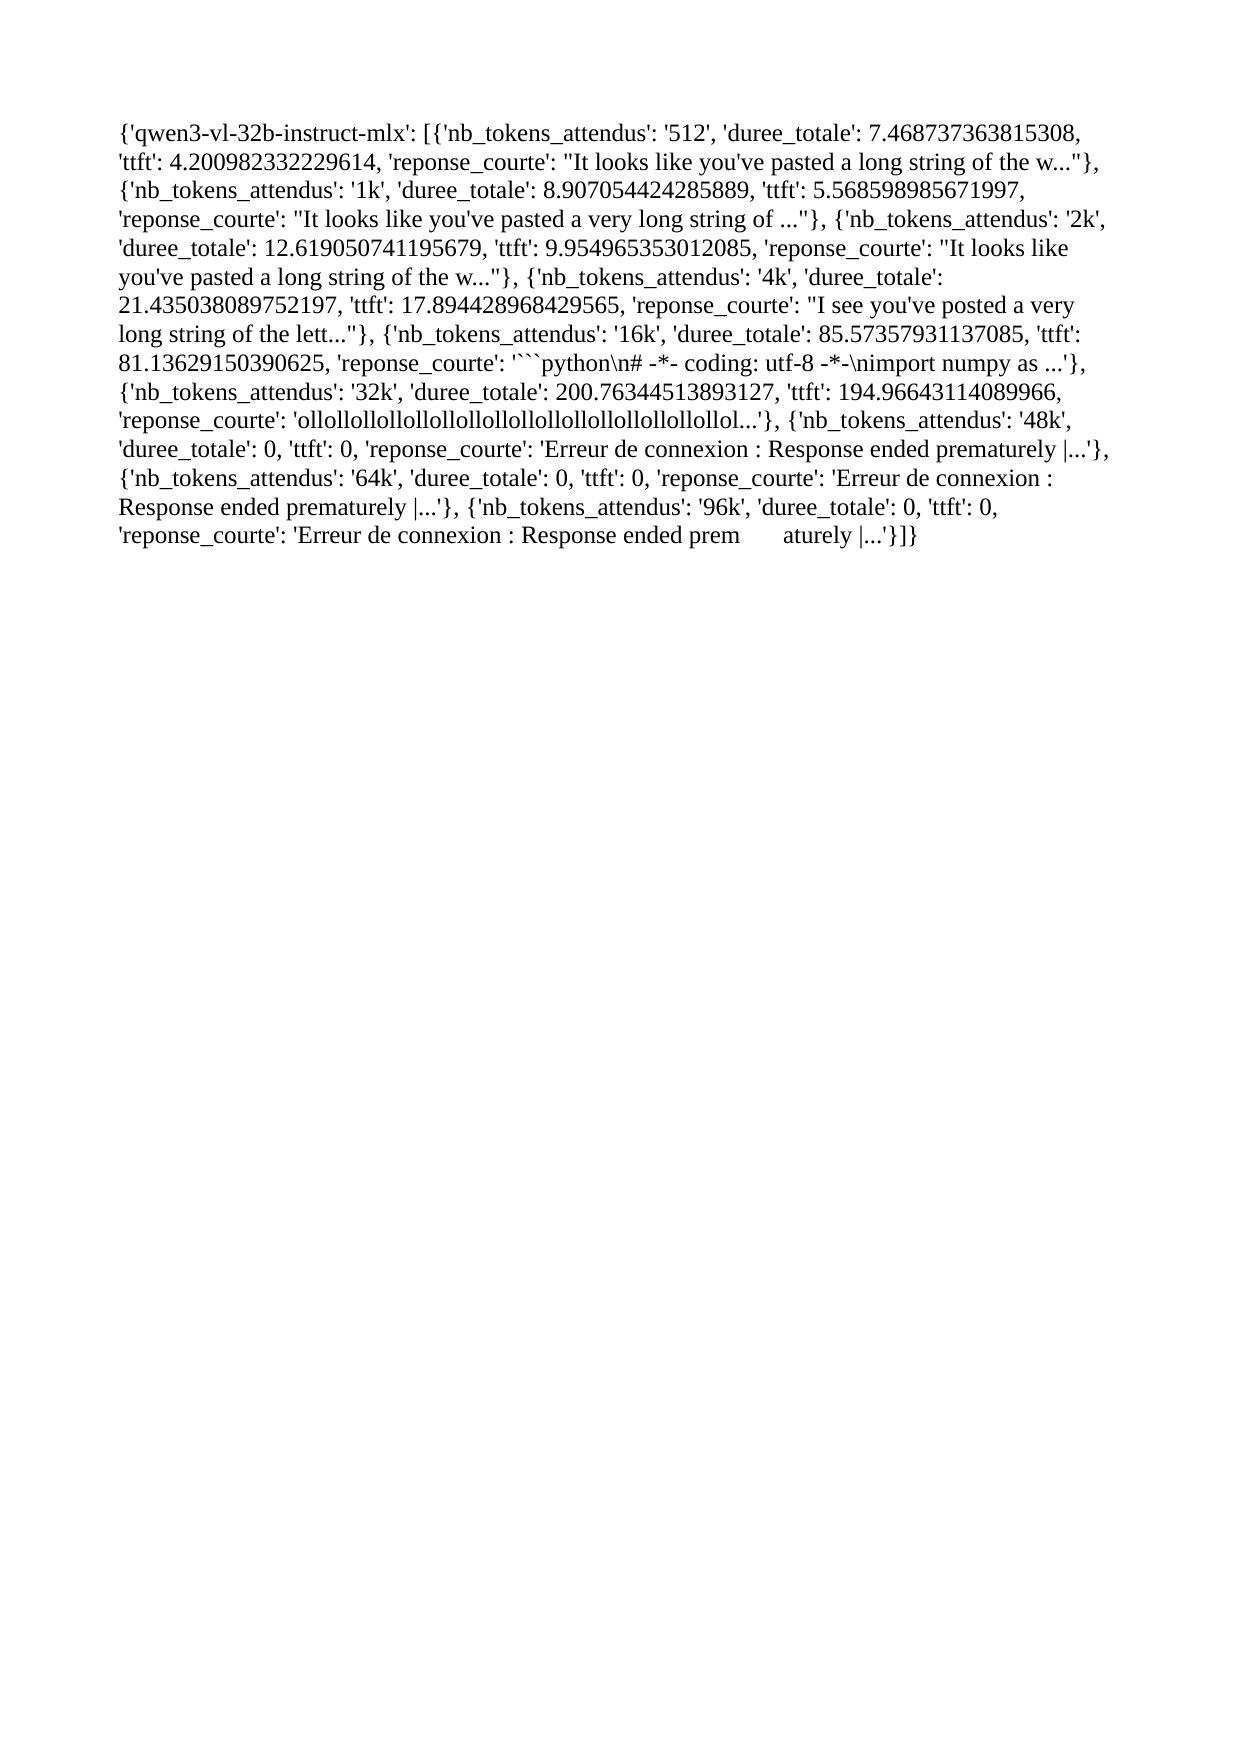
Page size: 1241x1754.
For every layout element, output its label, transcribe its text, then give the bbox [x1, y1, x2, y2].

text {'qwen3-vl-32b-instruct-mlx': [{'nb_tokens_attendus': '512', 'duree_totale': 7.468737363815308, 'ttft': 4.200982332229614, 'reponse_courte': "It looks like you've pasted a long string of the w..."}, {'nb_tokens_attendus': '1k', 'duree_totale': 8.907054424285889, 'ttft': 5.568598985671997, 'reponse_courte': "It looks like you've pasted a very long string of ..."}, {'nb_tokens_attendus': '2k', 'duree_totale': 12.619050741195679, 'ttft': 9.954965353012085, 'reponse_courte': "It looks like you've pasted a long string of the w..."}, {'nb_tokens_attendus': '4k', 'duree_totale': 21.435038089752197, 'ttft': 17.894428968429565, 'reponse_courte': "I see you've posted a very long string of the lett..."}, {'nb_tokens_attendus': '16k', 'duree_totale': 85.57357931137085, 'ttft': 81.13629150390625, 'reponse_courte': '```python\n# -*- coding: utf-8 -*-\nimport numpy as ...'}, {'nb_tokens_attendus': '32k', 'duree_totale': 200.76344513893127, 'ttft': 194.96643114089966, 'reponse_courte': 'ollollollollollollollollollollollollollollollollol...'}, {'nb_tokens_attendus': '48k', 'duree_totale': 0, 'ttft': 0, 'reponse_courte': 'Erreur de connexion : Response ended prematurely |...'}, {'nb_tokens_attendus': '64k', 'duree_totale': 0, 'ttft': 0, 'reponse_courte': 'Erreur de connexion : Response ended prematurely |...'}, {'nb_tokens_attendus': '96k', 'duree_totale': 0, 'ttft': 0, 'reponse_courte': 'Erreur de connexion : Response ended prem aturely |...'}]} [118, 118, 1122, 549]
